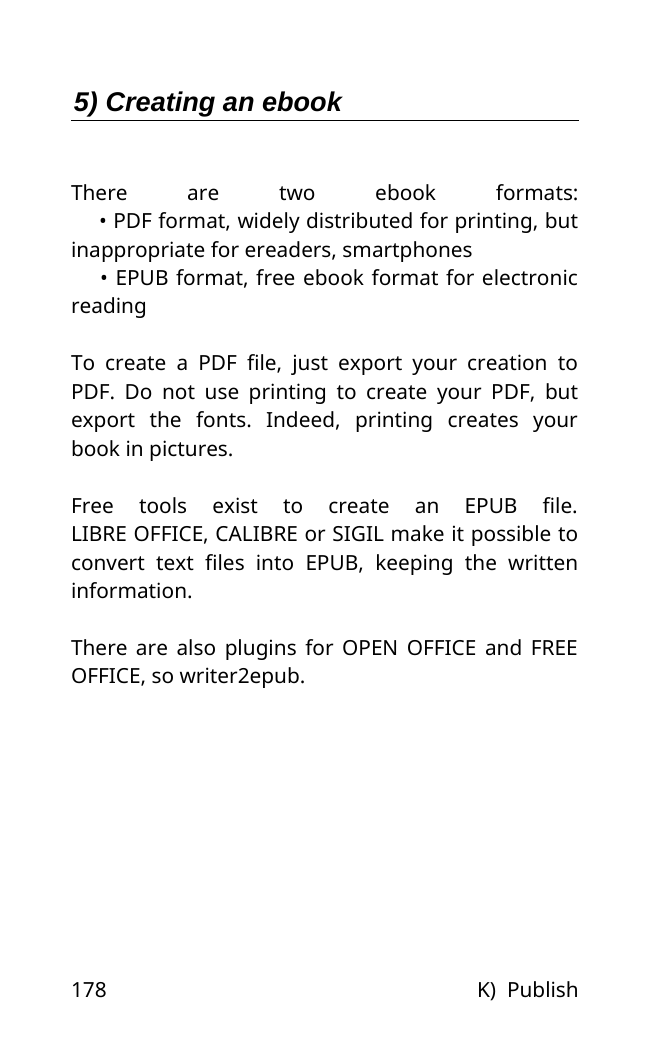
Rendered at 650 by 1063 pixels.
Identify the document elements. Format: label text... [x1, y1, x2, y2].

subtitle Creating an ebook [71, 84, 579, 120]
text There are two ebook formats: • PDF format, widely distributed for printing, but inappropriate for ereaders, smartphones [71, 121, 579, 263]
text There are also plugins for OPEN OFFICE and FREE OFFICE, so writer2epub. [71, 604, 579, 690]
text Free tools exist to create an EPUB file. LIBRE OFFICE, CALIBRE or SIGIL make it possible to convert text files into EPUB, keeping the written information. [71, 462, 579, 604]
text To create a PDF file, just export your creation to PDF. Do not use printing to create your PDF, but export the fonts. Indeed, printing creates your book in pictures. [71, 348, 579, 462]
text • EPUB format, free ebook format for electronic reading [71, 263, 579, 320]
